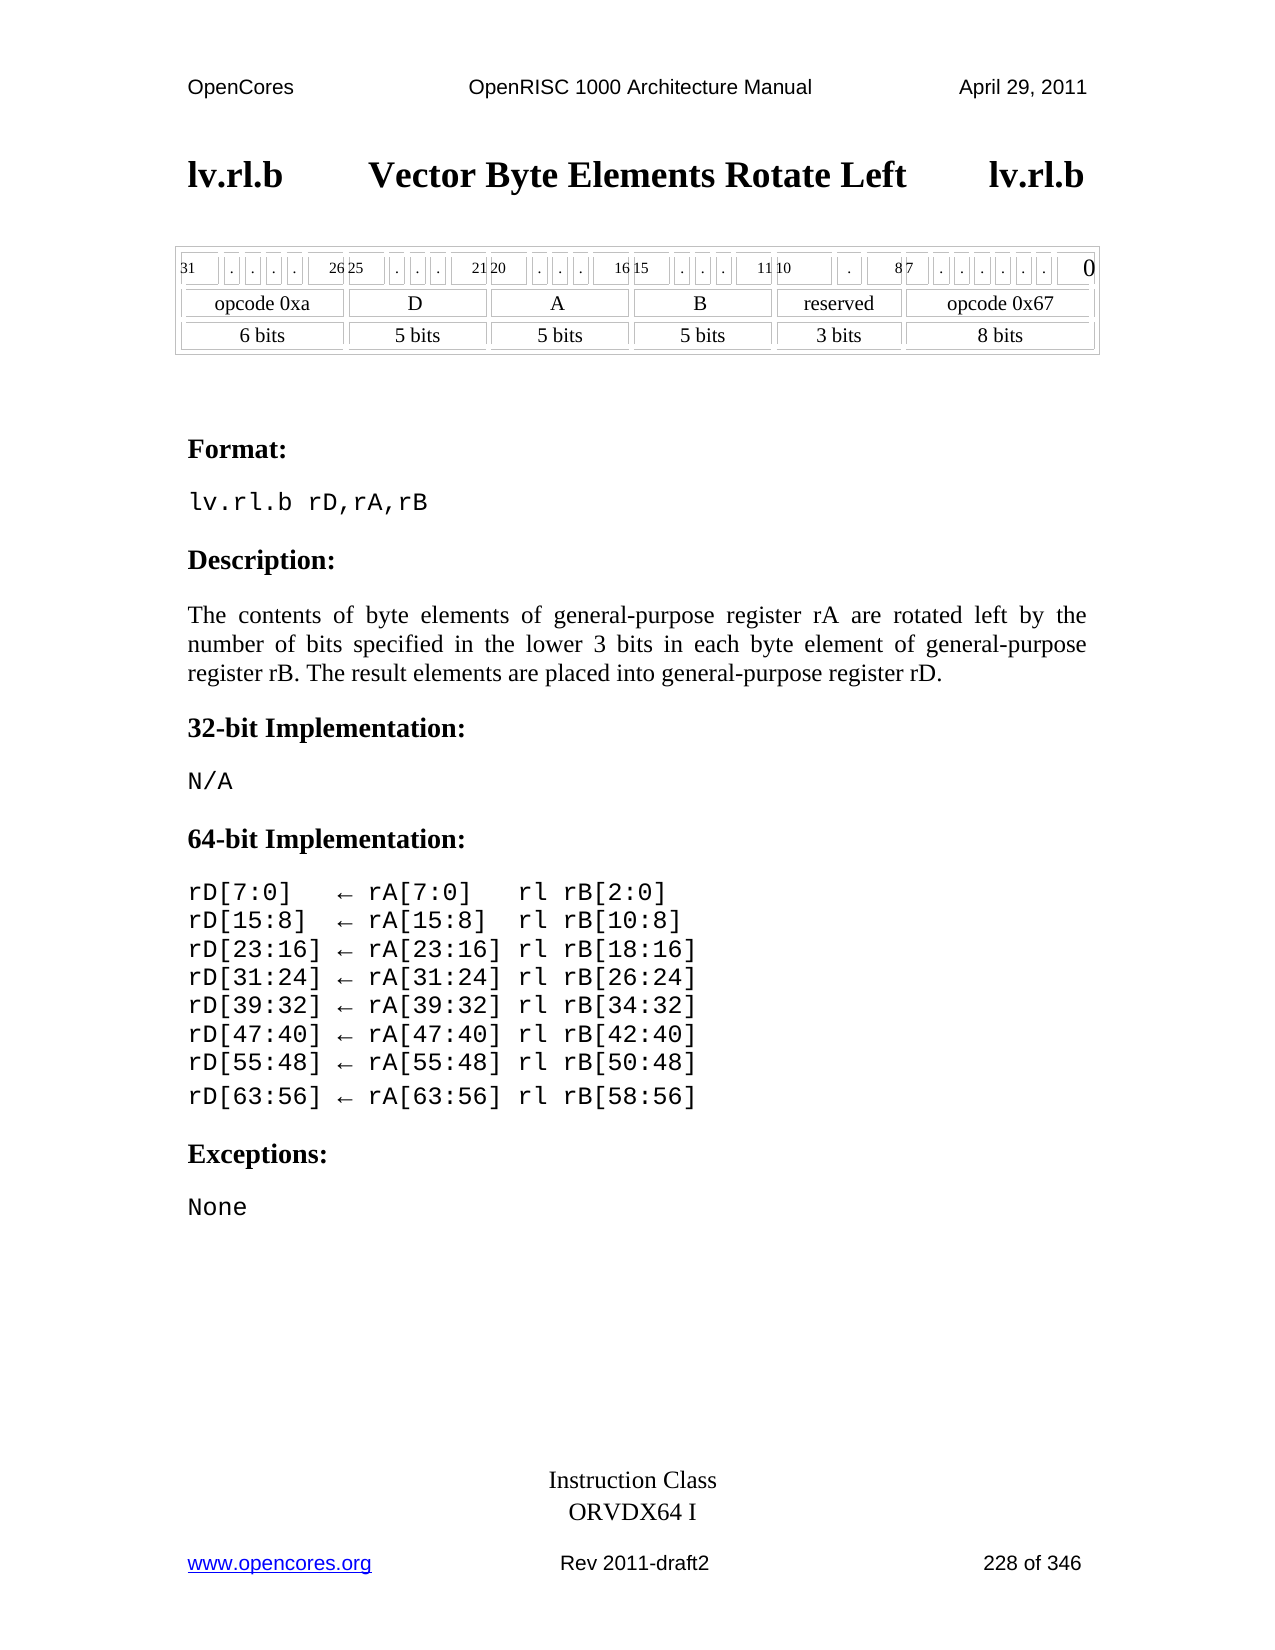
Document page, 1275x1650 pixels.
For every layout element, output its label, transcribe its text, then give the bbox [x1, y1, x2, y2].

text Exceptions: [187, 1137, 1087, 1169]
text Description: [187, 543, 1087, 575]
text rD[7:0] ← rA[7:0] rl rB[2:0] rD[15:8] ← rA[15:8] rl rB[10:8] rD[23:16] ← rA[23:16] rl rB[18:16] rD[31:24] ← rA[31:24] rl rB[26:24] rD[39:32] ← rA[39:32] rl rB[34:32] rD[47:40] ← rA[47:40] rl rB[42:40] rD[55:48] ← rA[55:48] rl rB[50:48] rD[63:56] ← rA[63:56] rl rB[58:56] [187, 880, 1087, 1112]
text lv.rl.b rD,rA,rB [187, 489, 1087, 518]
text None [187, 1194, 1087, 1223]
text 32-bit Implementation: [187, 712, 1087, 744]
text Format: [187, 432, 1087, 464]
text The contents of byte elements of general-purpose register rA are rotated left by the number of bits specified in the lower 3 bits in each byte element of general-purpose register rB. The result elements are placed into general-purpose register rD. [187, 600, 1087, 687]
text 64-bit Implementation: [187, 822, 1087, 855]
text N/A [187, 769, 1087, 797]
